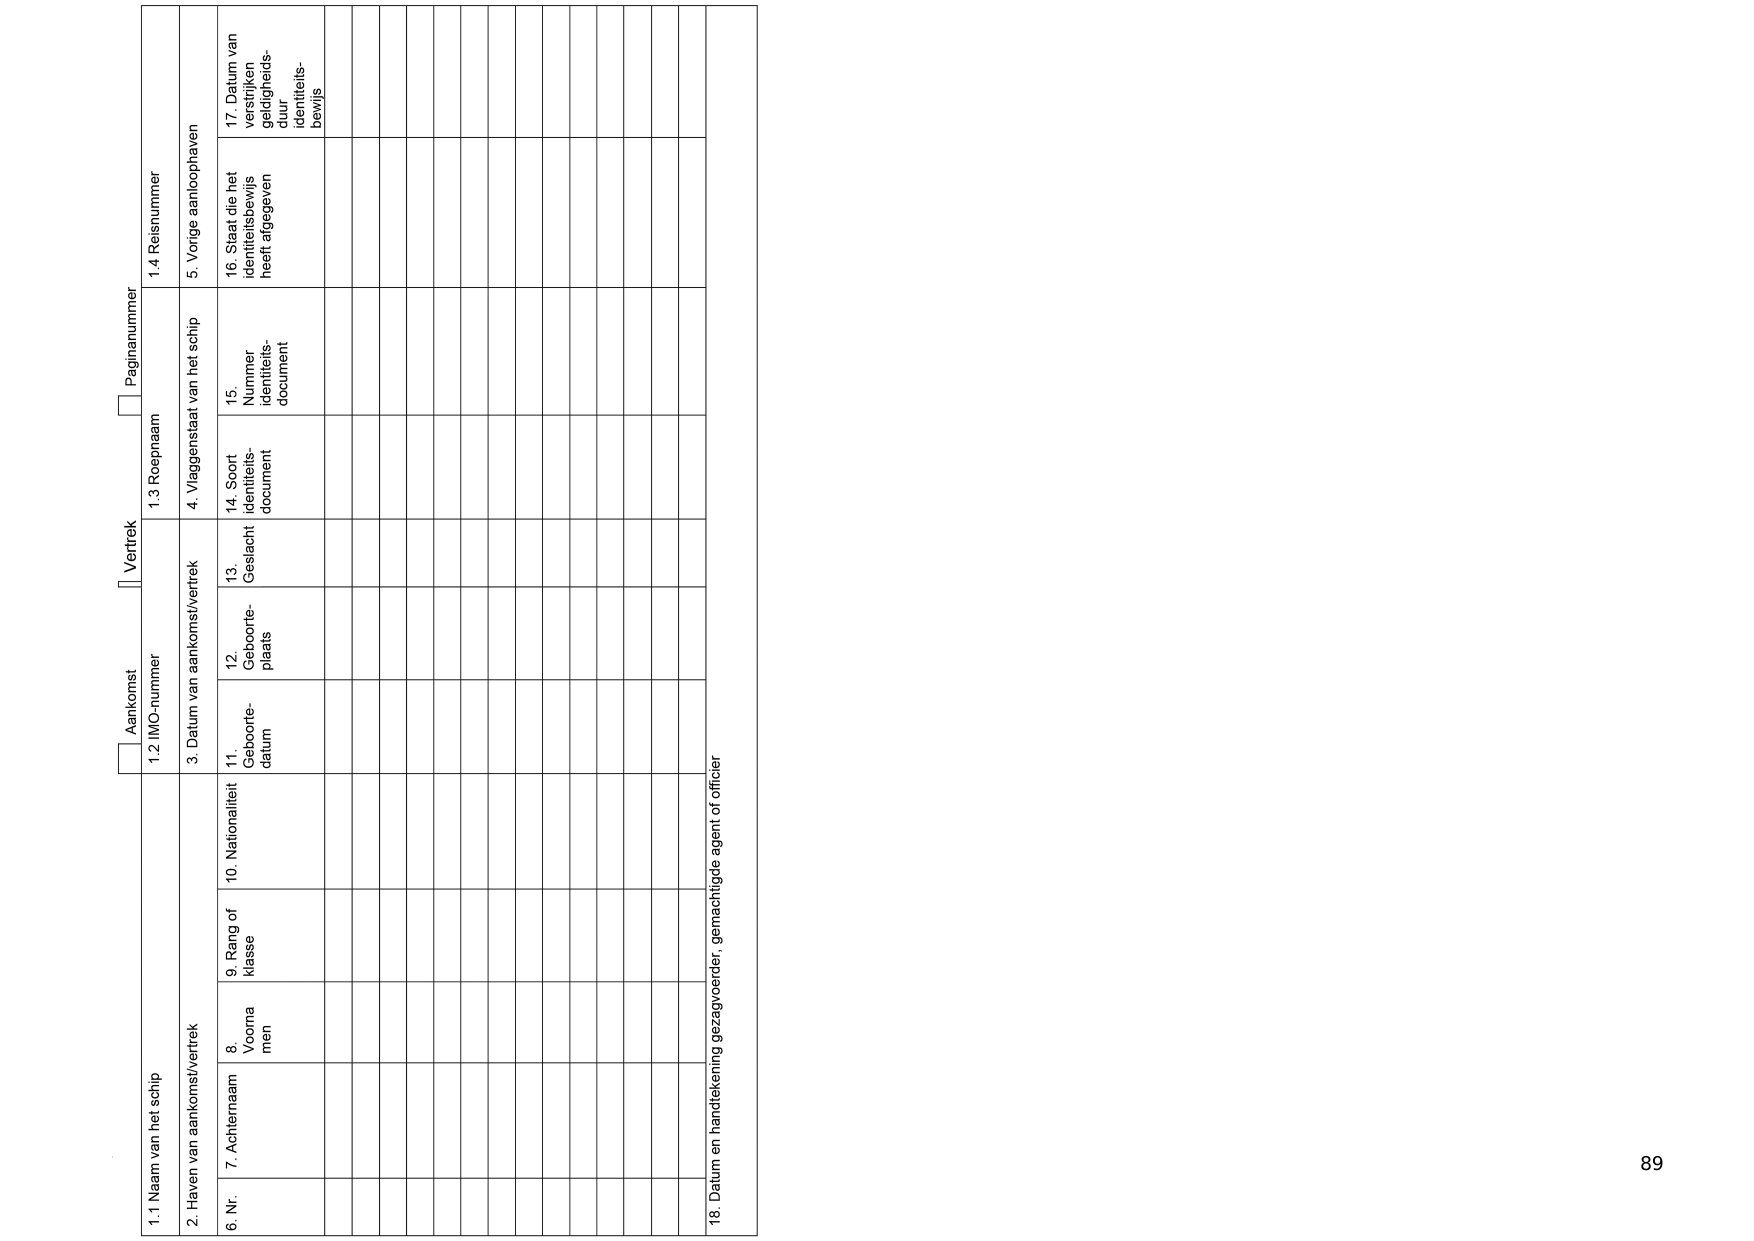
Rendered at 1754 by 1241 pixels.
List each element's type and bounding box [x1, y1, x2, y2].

picture [112, 0, 762, 1241]
